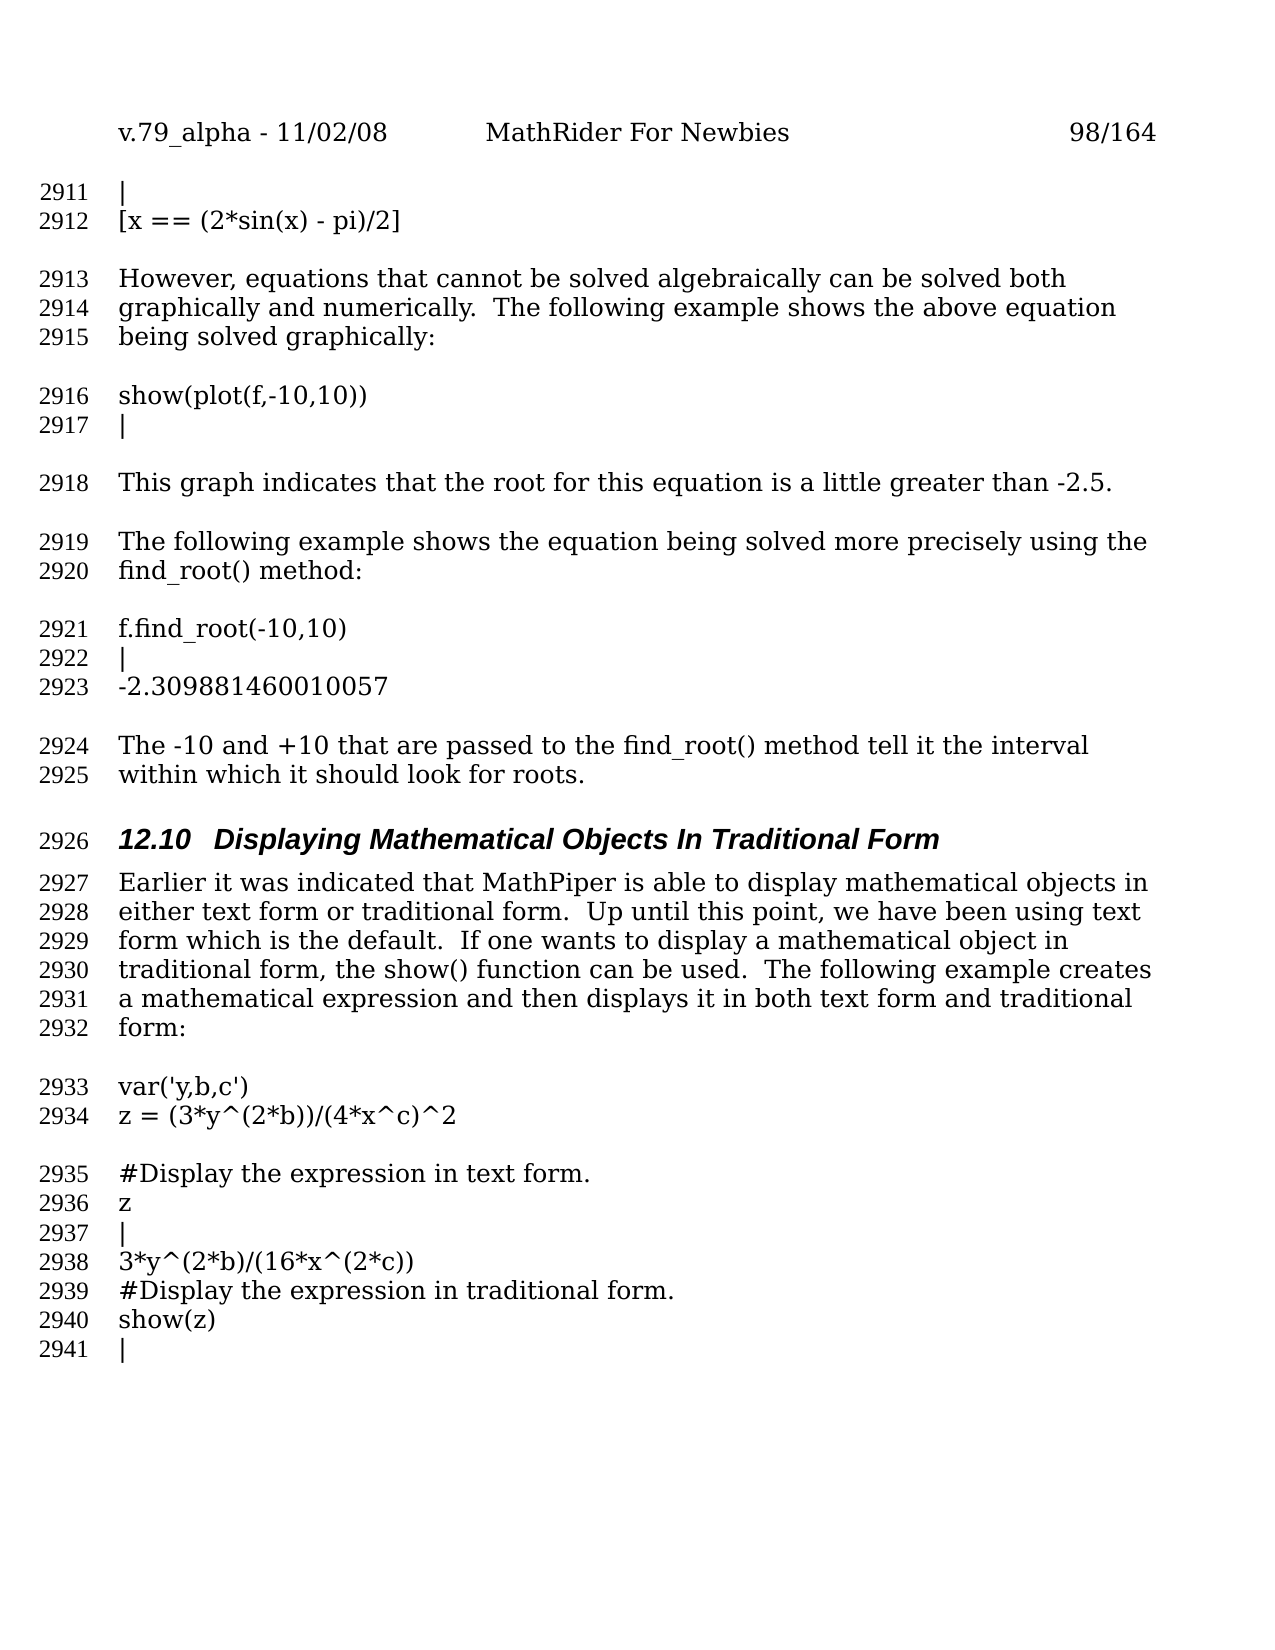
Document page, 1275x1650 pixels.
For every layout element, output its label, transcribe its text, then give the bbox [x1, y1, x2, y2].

text z [118, 1189, 1157, 1218]
text Earlier it was indicated that MathPiper is able to display mathematical objects in either text form or traditional form. Up until this point, we have been using text form which is the default. If one wants to display a mathematical object in traditional form, the show() function can be used. The following example creates a mathematical expression and then displays it in both text form and traditional form: [118, 868, 1157, 1043]
text #Display the expression in text form. [118, 1159, 1157, 1189]
text | [118, 1218, 1157, 1247]
text However, equations that cannot be solved algebraically can be solved both graphically and numerically. The following example shows the above equation being solved graphically: [118, 264, 1157, 352]
text | [118, 177, 1157, 206]
text The -10 and +10 that are passed to the find_root() method tell it the interval within which it should look for roots. [118, 731, 1157, 789]
text #Display the expression in traditional form. [118, 1276, 1157, 1305]
text This graph indicates that the root for this equation is a little greater than -2.5. [118, 468, 1157, 498]
text | [118, 643, 1157, 673]
text f.find_root(-10,10) [118, 614, 1157, 643]
text The following example shows the equation being solved more precisely using the find_root() method: [118, 527, 1157, 585]
subtitle Displaying Mathematical Objects In Traditional Form [118, 822, 1157, 856]
text show(plot(f,-10,10)) [118, 381, 1157, 410]
text | [118, 410, 1157, 439]
text show(z) [118, 1305, 1157, 1334]
text -2.309881460010057 [118, 673, 1157, 702]
text [x == (2*sin(x) - pi)/2] [118, 206, 1157, 235]
text var('y,b,c') [118, 1072, 1157, 1101]
text | [118, 1334, 1157, 1364]
text 3*y^(2*b)/(16*x^(2*c)) [118, 1247, 1157, 1276]
text z = (3*y^(2*b))/(4*x^c)^2 [118, 1101, 1157, 1130]
